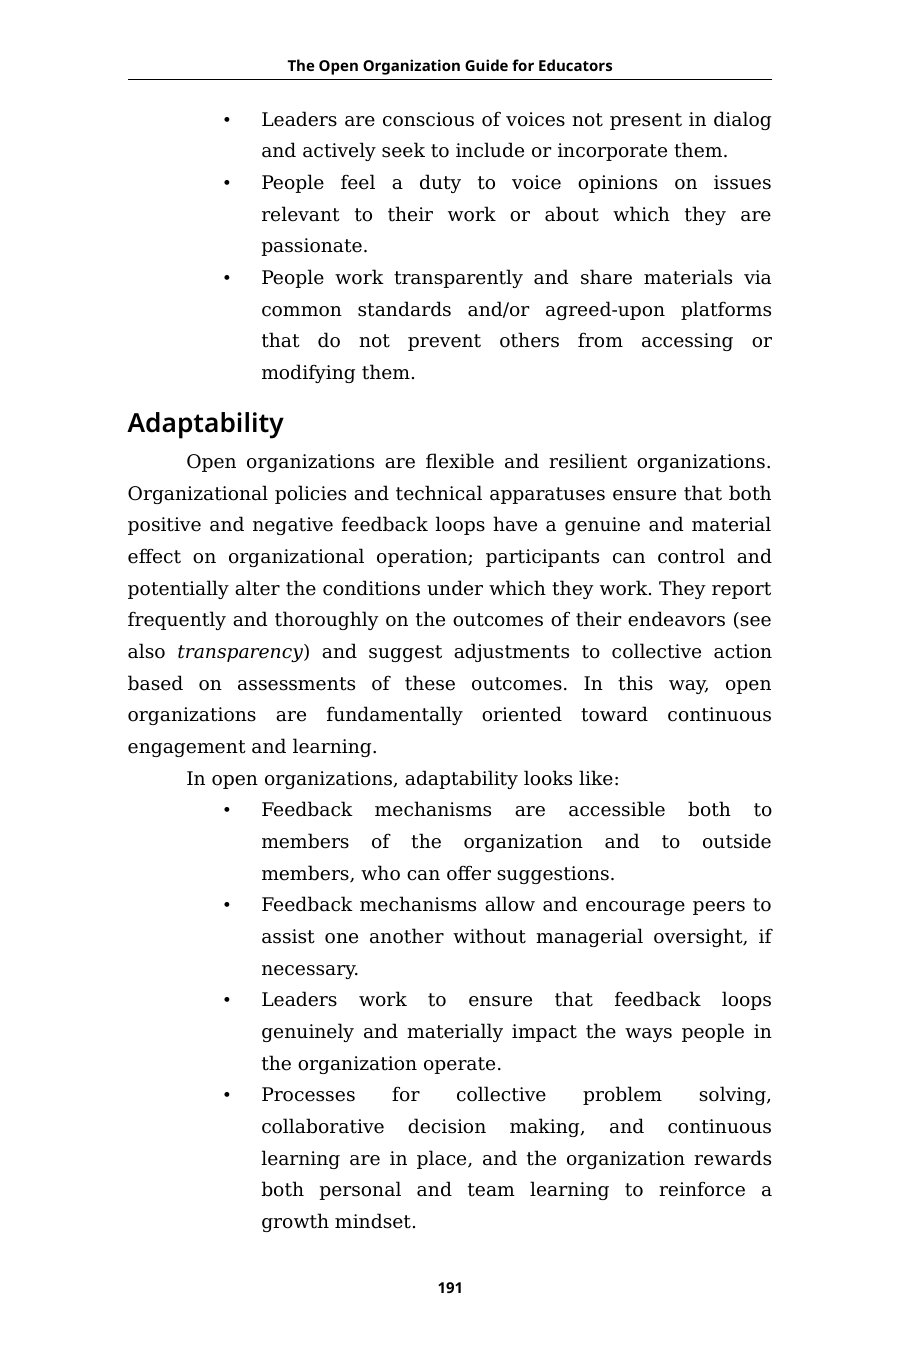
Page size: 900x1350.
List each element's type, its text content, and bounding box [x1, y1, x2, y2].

text Open organizations are flexible and resilient organizations. Organizational policies and technical apparatuses ensure that both positive and negative feedback loops have a genuine and material effect on organizational operation; participants can control and potentially alter the conditions under which they work. They report frequently and thoroughly on the outcomes of their endeavors (see also transparency) and suggest adjustments to collective action based on assessments of these outcomes. In this way, open organizations are fundamentally oriented toward continuous engagement and learning. [127, 451, 772, 758]
list People feel a duty to voice opinions on issues relevant to their work or about which they are passionate. [223, 172, 772, 257]
subtitle Adaptability [127, 408, 772, 439]
list People work transparently and share materials via common standards and/or agreed-upon platforms that do not prevent others from accessing or modifying them. [223, 267, 772, 384]
list Leaders work to ensure that feedback loops genuinely and materially impact the ways people in the organization operate. [223, 989, 772, 1075]
list Leaders are conscious of voices not present in dialog and actively seek to include or incorporate them. [223, 109, 772, 162]
list Feedback mechanisms allow and encourage peers to assist one another without managerial oversight, if necessary. [223, 894, 772, 980]
text In open organizations, adaptability looks like: [127, 768, 772, 790]
list Processes for collective problem solving, collaborative decision making, and continuous learning are in place, and the organization rewards both personal and team learning to reinforce a growth mindset. [223, 1084, 772, 1233]
list Feedback mechanisms are accessible both to members of the organization and to outside members, who can offer suggestions. [223, 799, 772, 885]
